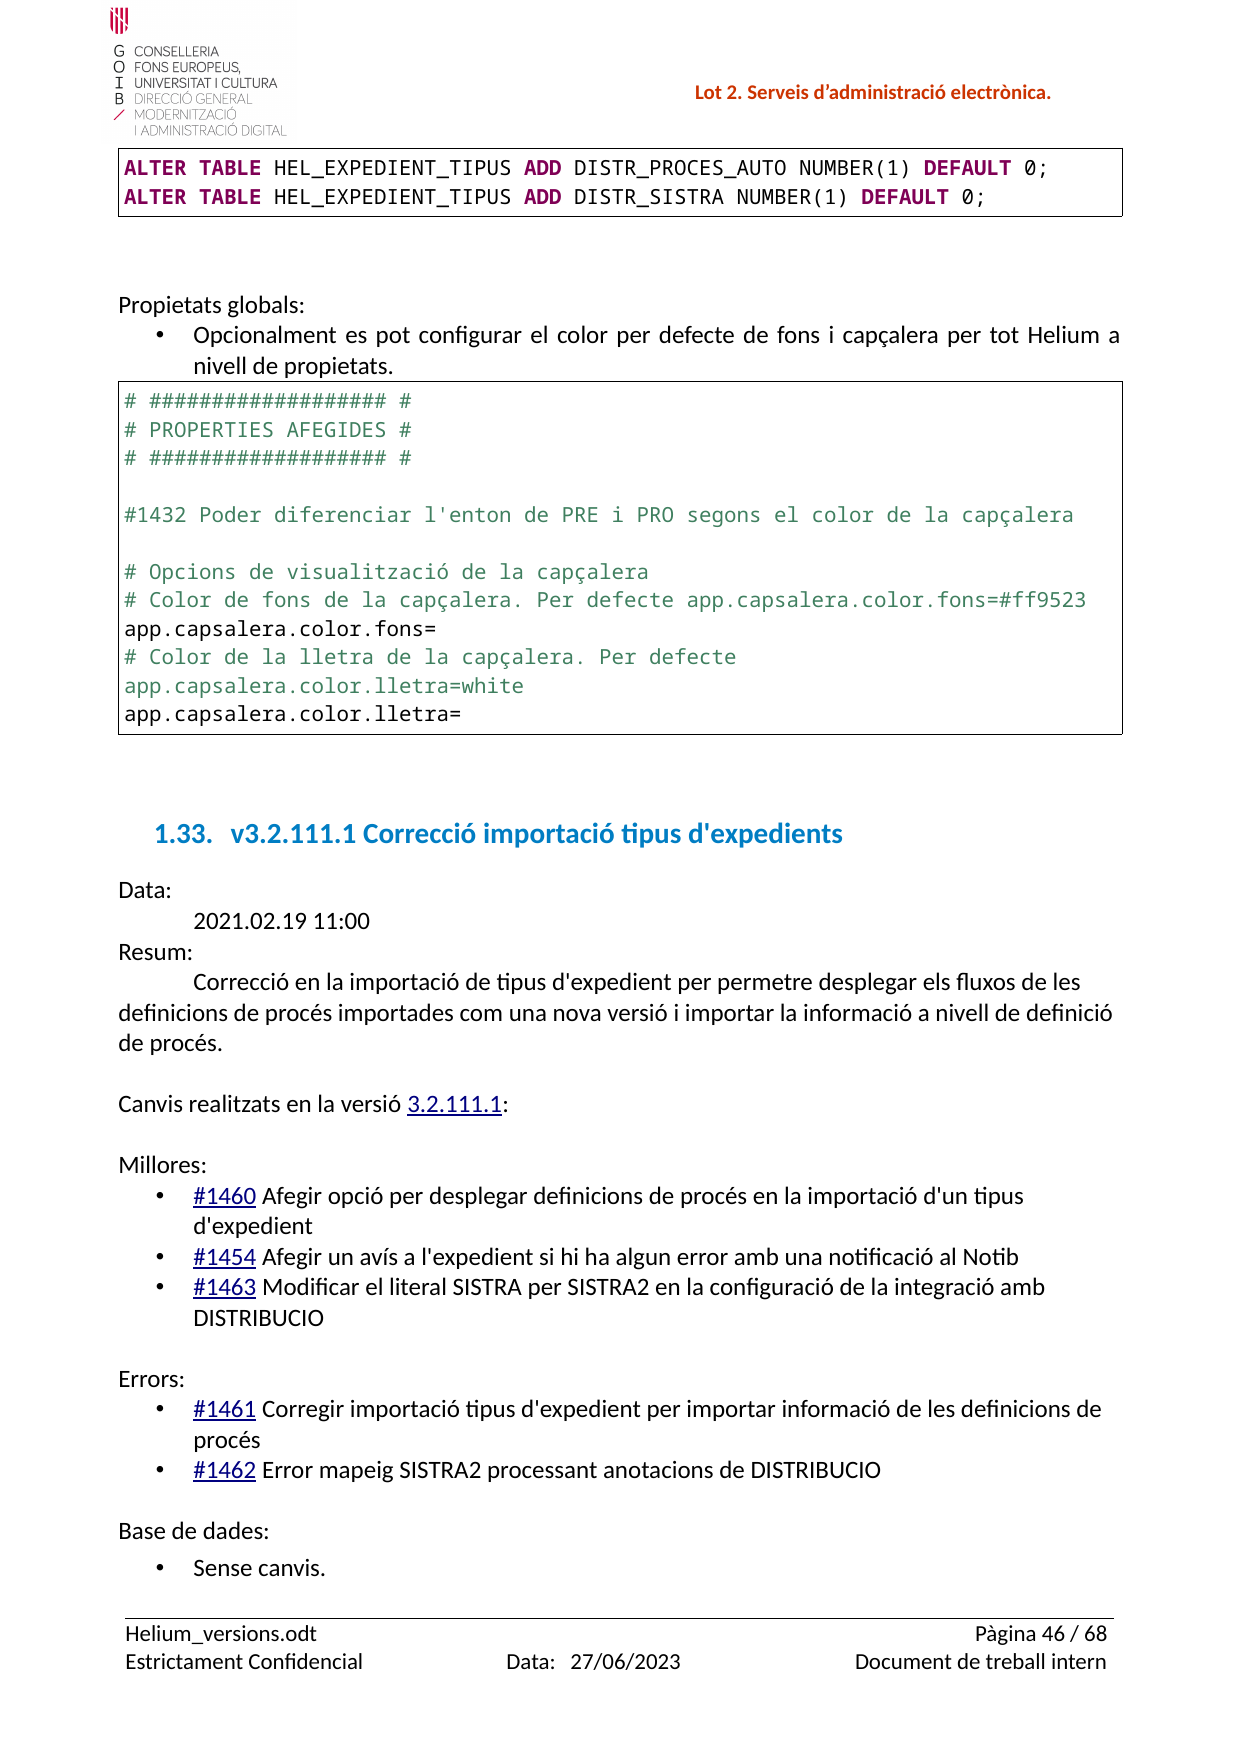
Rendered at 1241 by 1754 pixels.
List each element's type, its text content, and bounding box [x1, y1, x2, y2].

text Resum: [118, 936, 1122, 966]
text Propietats globals: [118, 289, 1122, 320]
text Canvis realitzats en la versió 3.2.111.1: [118, 1088, 1122, 1119]
subtitle v3.2.111.1 Correcció importació tipus d'expedients [153, 815, 1122, 851]
list Sense canvis. [156, 1552, 1122, 1582]
list #1454 Afegir un avís a l'expedient si hi ha algun error amb una notificació al Notib [156, 1241, 1122, 1271]
picture [100, 0, 297, 144]
list Opcionalment es pot configurar el color per defecte de fons i capçalera per tot Helium a nivell de propietats. [156, 320, 1122, 381]
list #1461 Corregir importació tipus d'expedient per importar informació de les definicions de procés [156, 1393, 1122, 1454]
text Correcció en la importació de tipus d'expedient per permetre desplegar els fluxos de les definicions de procés importades com una nova versió i importar la informació a nivell de definició de procés. [118, 966, 1122, 1058]
list #1463 Modificar el literal SISTRA per SISTRA2 en la configuració de la integració amb DISTRIBUCIO [156, 1271, 1122, 1332]
text 2021.02.19 11:00 [118, 905, 1122, 936]
text Errors: [118, 1363, 1122, 1393]
text Base de dades: [118, 1516, 1122, 1546]
table_header ALTER TABLE HEL_EXPEDIENT_TIPUS ADD DISTR_PROCES_AUTO NUMBER(1) DEFAULT 0; ALTER TABLE HEL_EXPEDIENT_TIPUS ADD DISTR_SISTRA NUMBER(1) DEFAULT 0; [119, 149, 1122, 216]
list #1460 Afegir opció per desplegar definicions de procés en la importació d'un tipus d'expedient [156, 1180, 1122, 1241]
list #1462 Error mapeig SISTRA2 processant anotacions de DISTRIBUCIO [156, 1454, 1122, 1485]
text Millores: [118, 1149, 1122, 1180]
table_header # ################### # # PROPERTIES AFEGIDES # # ################### # #1432 Poder diferenciar l'enton de PRE i PRO segons el color de la capçalera # Opcions de visualització de la capçalera # Color de fons de la capçalera. Per defecte app.capsalera.color.fons=#ff9523 app.capsalera.color.fons= # Color de la lletra de la capçalera. Per defecte app.capsalera.color.lletra=white app.capsalera.color.lletra= [119, 382, 1122, 733]
text Data: [118, 874, 1122, 905]
